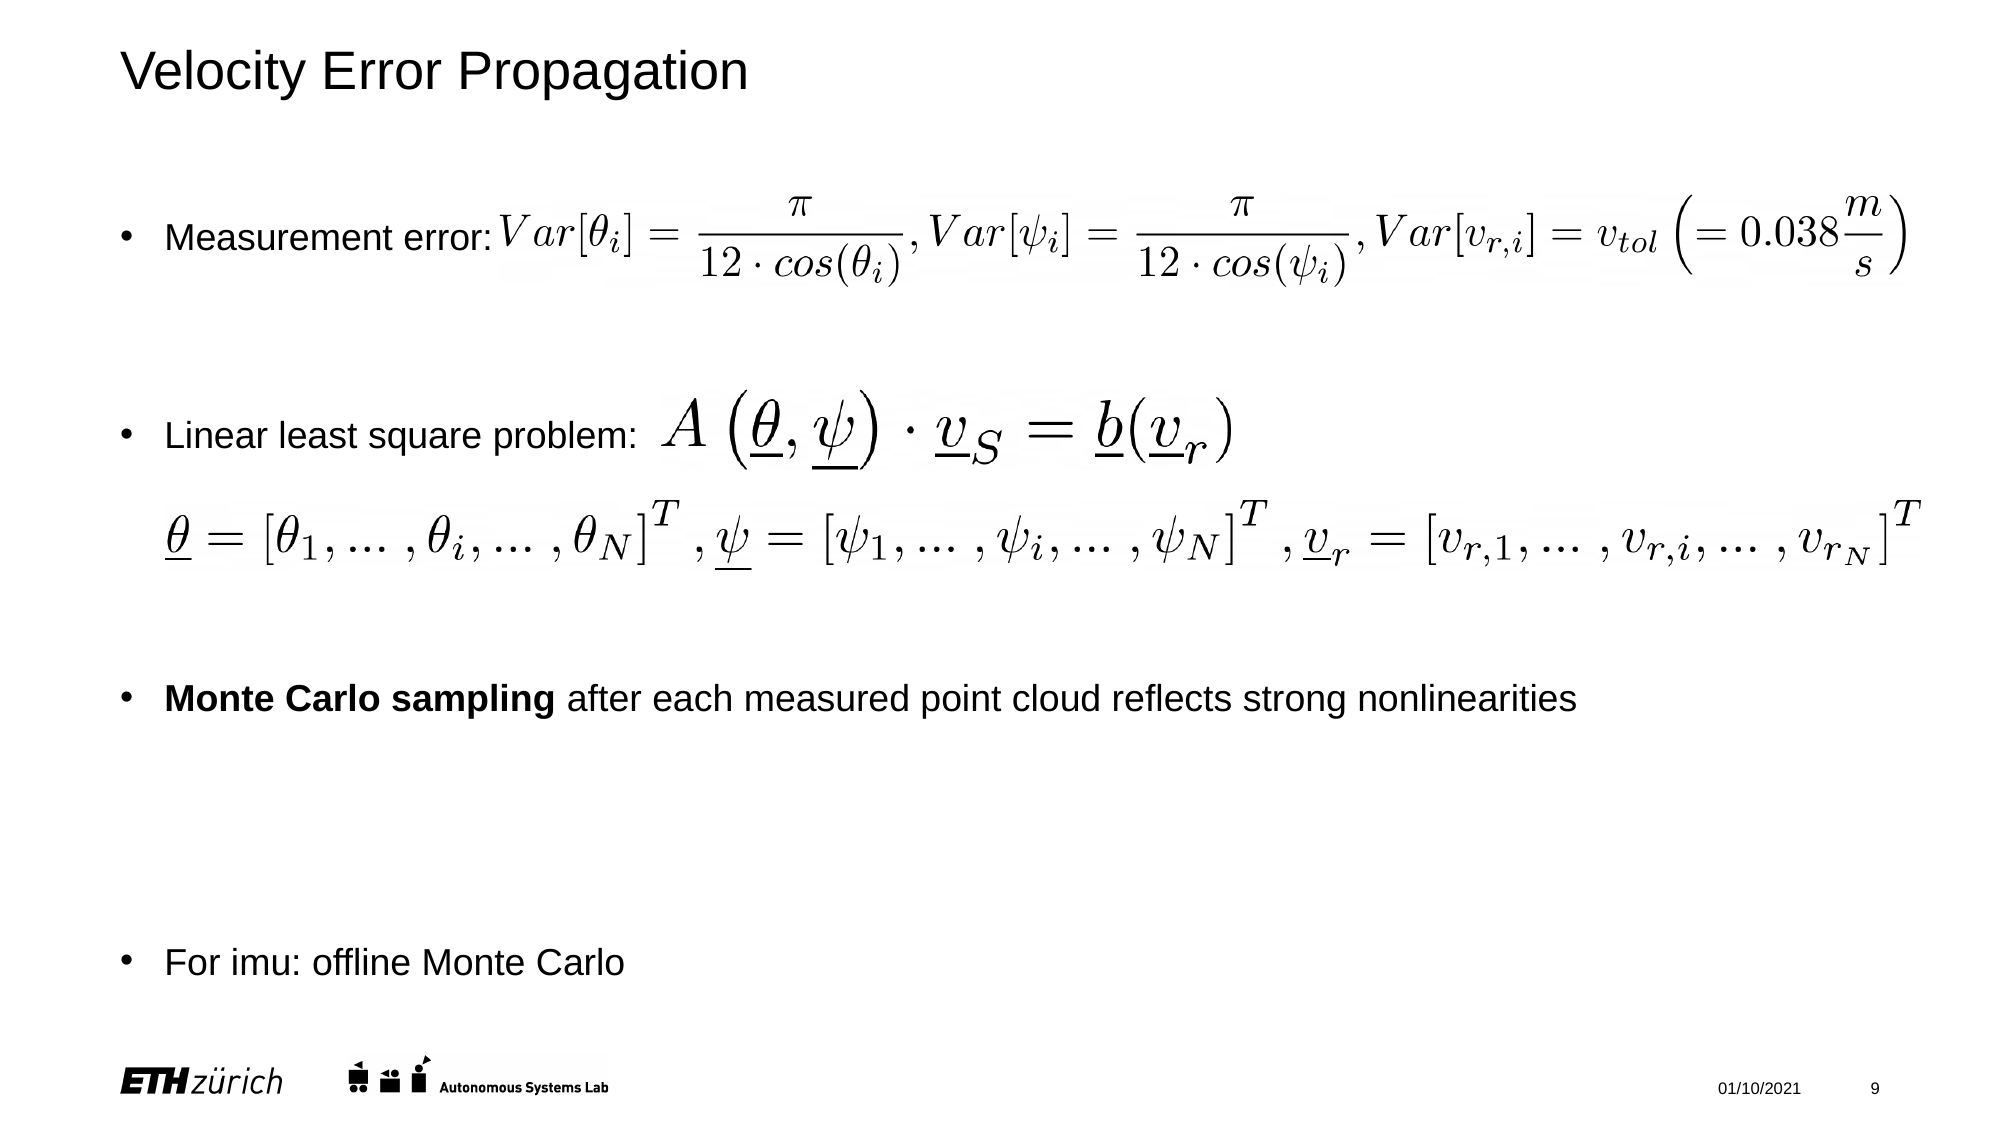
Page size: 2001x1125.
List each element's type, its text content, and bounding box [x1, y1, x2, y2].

picture [660, 389, 1231, 470]
slide_number 01/10/2021 [1718, 1069, 1819, 1106]
slide_number [1827, 1069, 1880, 1106]
list Measurement error: Linear least square problem: Monte Carlo sampling after each measured point cloud reflects strong nonlinearities For imu: offline Monte Carlo [120, 147, 1880, 916]
picture [165, 500, 1921, 571]
picture [499, 194, 1906, 287]
title Velocity Error Propagation [120, 42, 1880, 147]
picture [120, 1067, 282, 1094]
